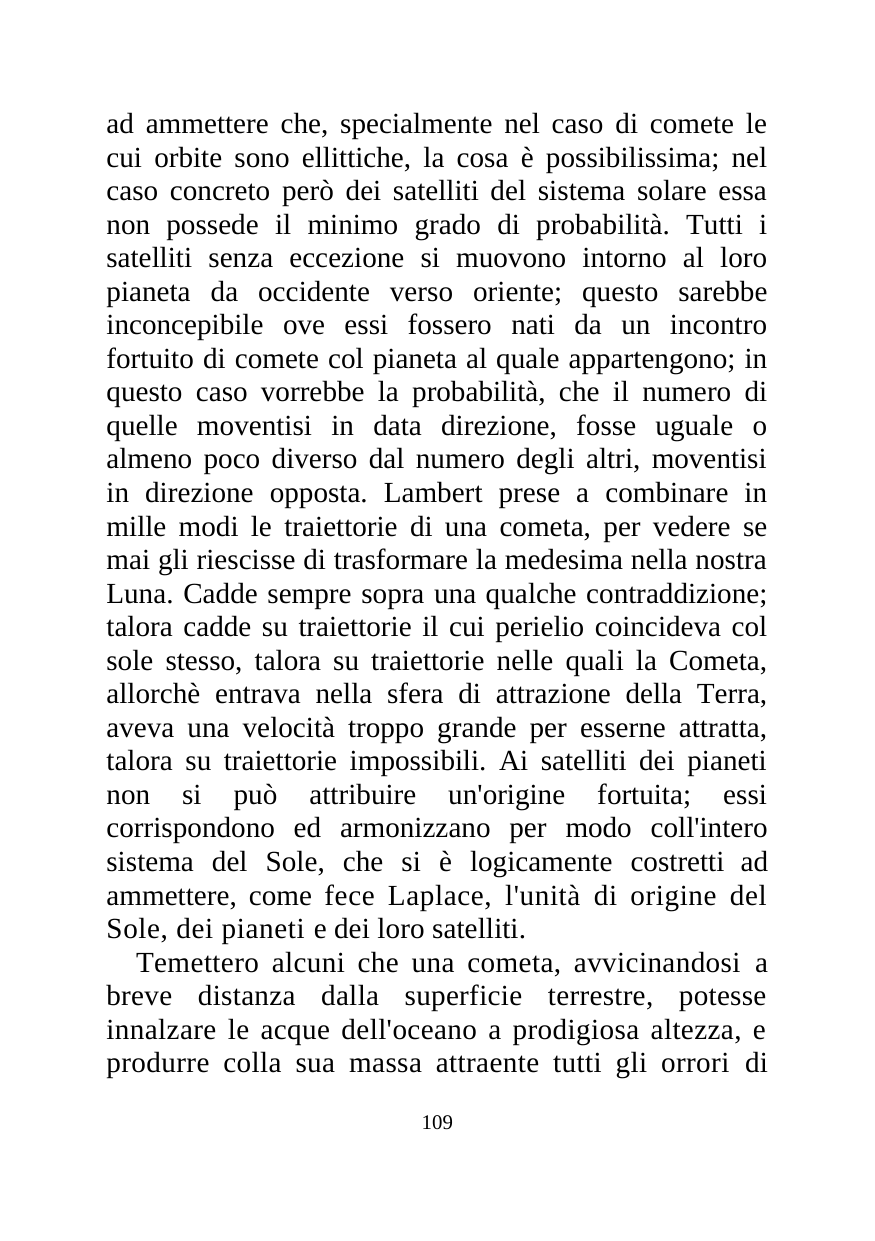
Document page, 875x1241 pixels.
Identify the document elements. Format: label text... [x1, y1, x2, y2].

text Temettero alcuni che una cometa, avvicinandosi a breve distanza dalla superficie terrestre, potesse innalzare le acque dell'oceano a prodigiosa altezza, e produrre colla sua massa attraente tutti gli orrori di [106, 945, 768, 1079]
text ad ammettere che, specialmente nel caso di comete le cui orbite sono ellittiche, la cosa è possibilissima; nel caso concreto però dei satelliti del sistema solare essa non possede il minimo grado di probabilità. Tutti i satelliti senza eccezione si muovono intorno al loro pianeta da occidente verso oriente; questo sarebbe inconcepibile ove essi fossero nati da un incontro fortuito di comete col pianeta al quale appartengono; in questo caso vorrebbe la probabilità, che il numero di quelle moventisi in data direzione, fosse uguale o almeno poco diverso dal numero degli altri, moventisi in direzione opposta. Lambert prese a combinare in mille modi le traiettorie di una cometa, per vedere se mai gli riescisse di trasformare la medesima nella nostra Luna. Cadde sempre sopra una qualche contraddizione; talora cadde su traiettorie il cui perielio coincideva col sole stesso, talora su traiettorie nelle quali la Cometa, allorchè entrava nella sfera di attrazione della Terra, aveva una velocità troppo grande per esserne attratta, talora su traiettorie impossibili. Ai satelliti dei pianeti non si può attribuire un'origine fortuita; essi corrispondono ed armonizzano per modo coll'intero sistema del Sole, che si è logicamente costretti ad ammettere, come fece Laplace, l'unità di origine del Sole, dei pianeti e dei loro satelliti. [106, 106, 768, 945]
